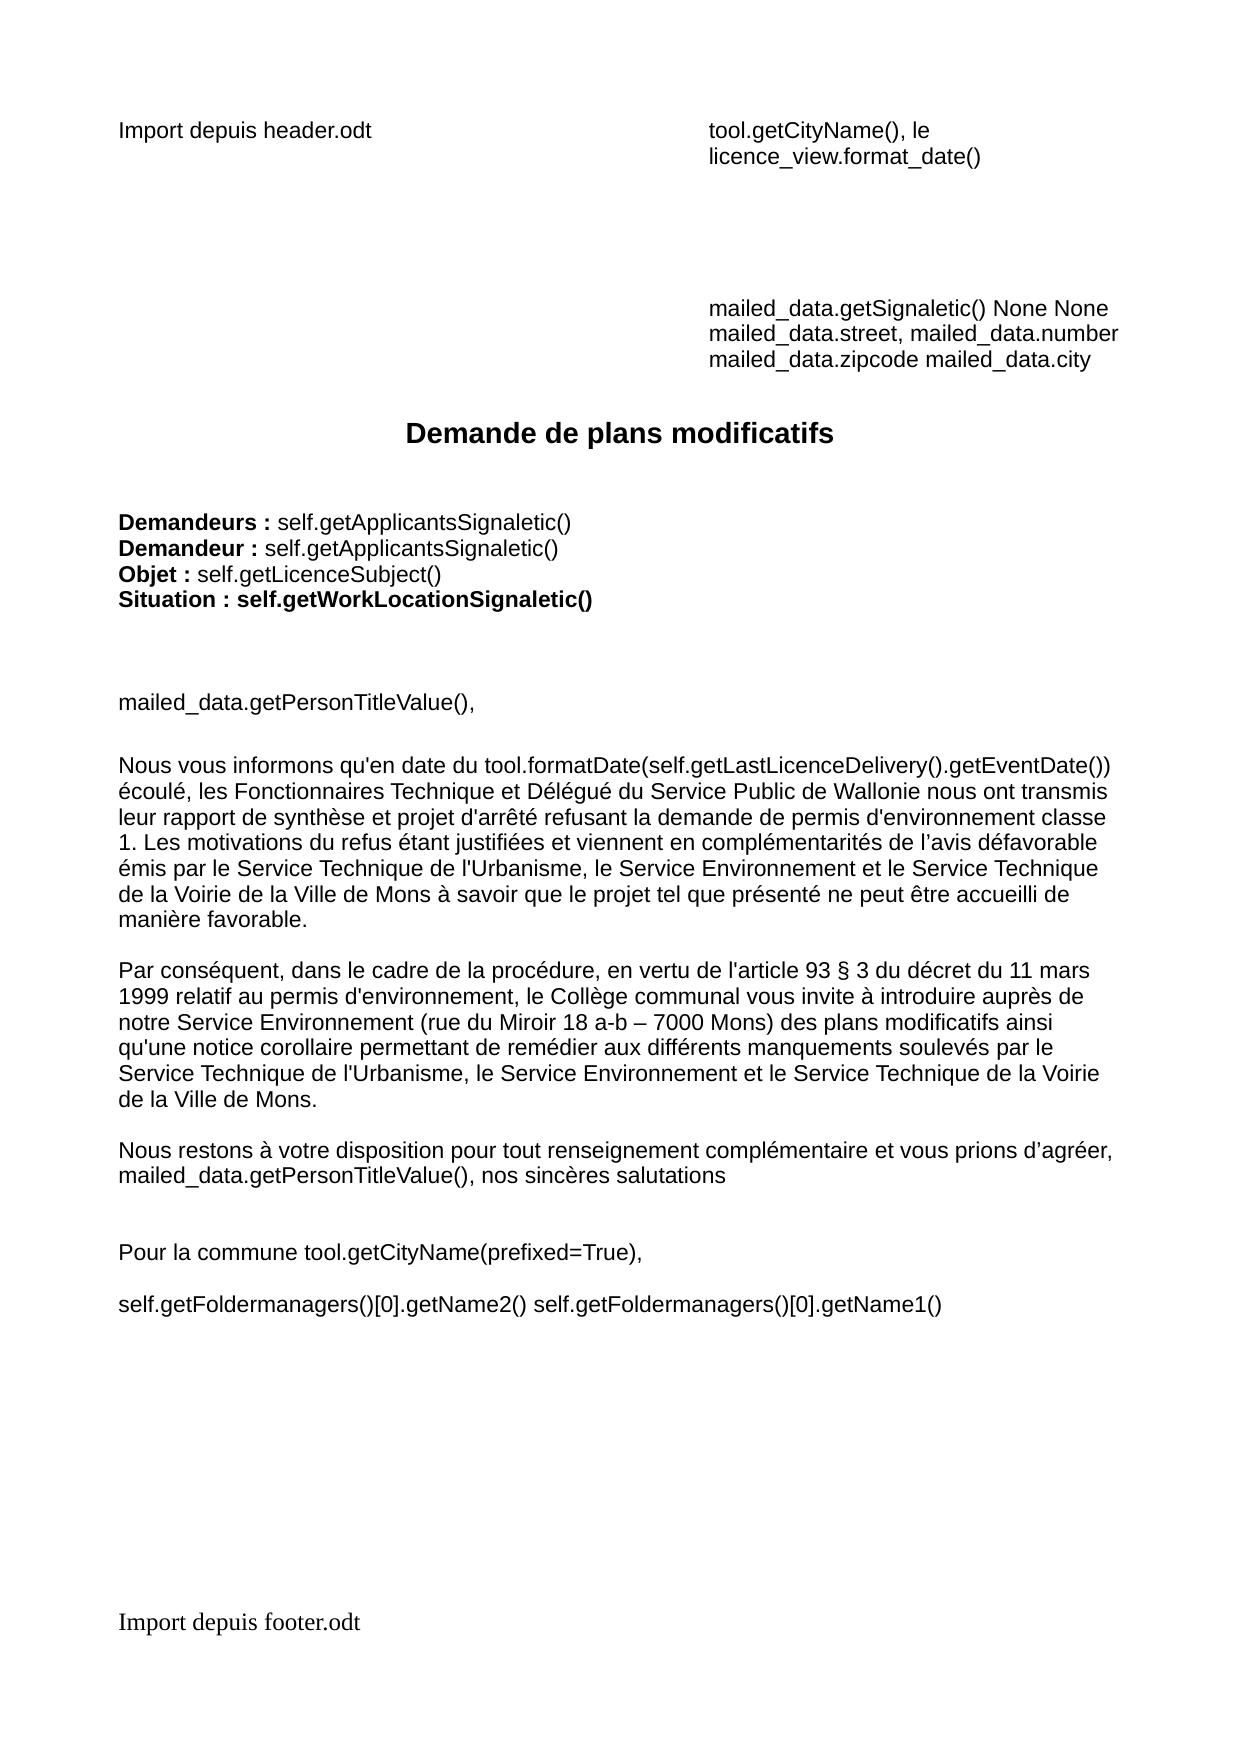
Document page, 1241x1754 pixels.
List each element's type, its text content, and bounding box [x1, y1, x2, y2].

text Par conséquent, dans le cadre de la procédure, en vertu de l'article 93 § 3 du décret du 11 mars 1999 relatif au permis d'environnement, le Collège communal vous invite à introduire auprès de notre Service Environnement (rue du Miroir 18 a-b – 7000 Mons) des plans modificatifs ainsi qu'une notice corollaire permettant de remédier aux différents manquements soulevés par le Service Technique de l'Urbanisme, le Service Environnement et le Service Technique de la Voirie de la Ville de Mons. [118, 958, 1122, 1112]
text Demandeur : self.getApplicantsSignaletic() [118, 536, 1122, 561]
text Demandeurs : self.getApplicantsSignaletic() [118, 510, 1122, 536]
text Pour la commune tool.getCityName(prefixed=True), [118, 1240, 1122, 1266]
table_header Import depuis header.odt [118, 118, 708, 384]
text Objet : self.getLicenceSubject() [118, 561, 1122, 587]
text Situation : self.getWorkLocationSignaletic() [118, 587, 1122, 612]
text Nous restons à votre disposition pour tout renseignement complémentaire et vous prions d’agréer, mailed_data.getPersonTitleValue(), nos sincères salutations [118, 1137, 1122, 1189]
text Nous vous informons qu'en date du tool.formatDate(self.getLastLicenceDelivery().getEventDate()) écoulé, les Fonctionnaires Technique et Délégué du Service Public de Wallonie nous ont transmis leur rapport de synthèse et projet d'arrêté refusant la demande de permis d'environnement classe 1. Les motivations du refus étant justifiées et viennent en complémentarités de l’avis défavorable émis par le Service Technique de l'Urbanisme, le Service Environnement et le Service Technique de la Voirie de la Ville de Mons à savoir que le projet tel que présenté ne peut être accueilli de manière favorable. [118, 753, 1122, 932]
title Demande de plans modificatifs [118, 417, 1122, 449]
text mailed_data.getPersonTitleValue(), [118, 689, 1122, 715]
table_header tool.getCityName(), le licence_view.format_date() mailed_data.getSignaletic() None None mailed_data.street, mailed_data.number mailed_data.zipcode mailed_data.city [709, 118, 1123, 384]
text self.getFoldermanagers()[0].getName2() self.getFoldermanagers()[0].getName1() [118, 1291, 1122, 1317]
